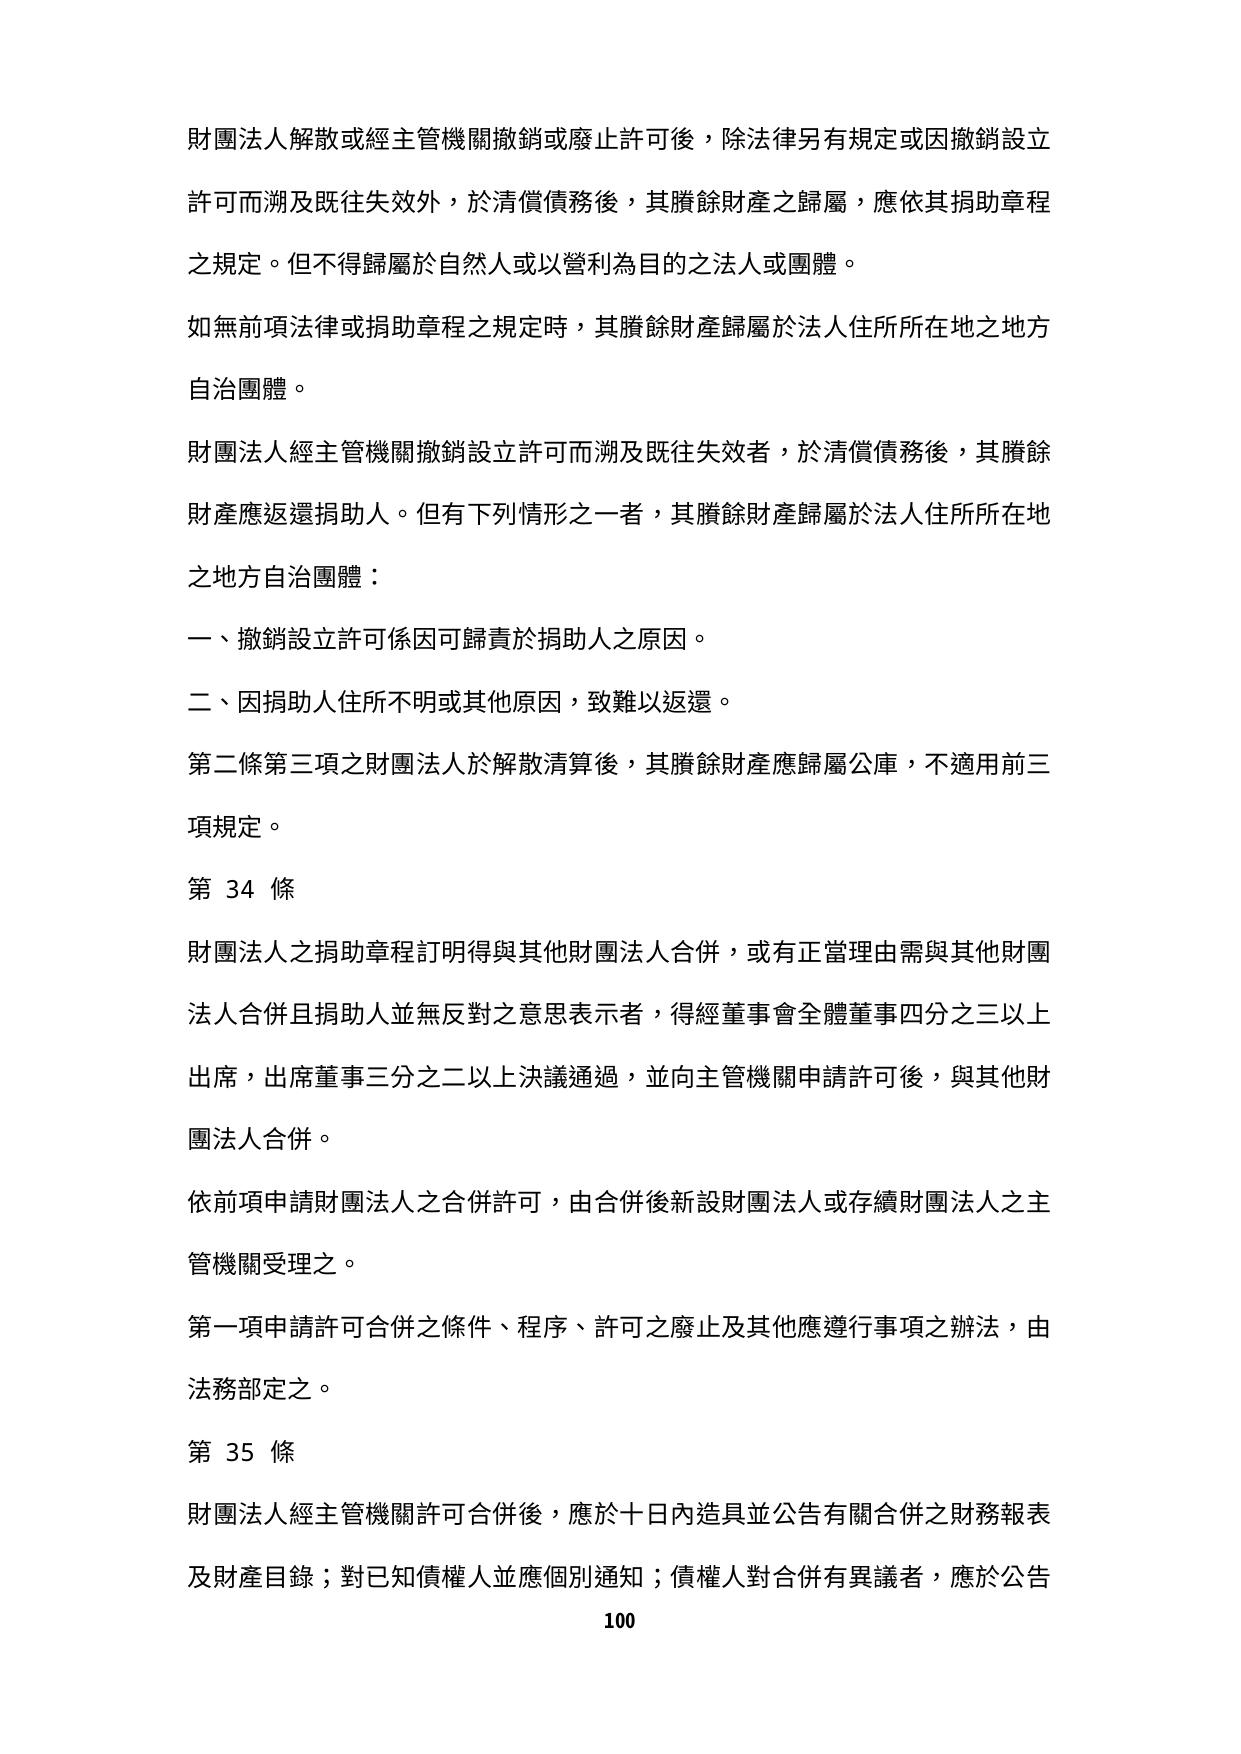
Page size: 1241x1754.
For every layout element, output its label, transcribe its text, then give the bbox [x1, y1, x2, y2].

text 一、撤銷設立許可係因可歸責於捐助人之原因。 [187, 596, 1053, 659]
text 財團法人經主管機關撤銷設立許可而溯及既往失效者，於清償債務後，其賸餘財產應返還捐助人。但有下列情形之一者，其賸餘財產歸屬於法人住所所在地之地方自治團體： [187, 409, 1053, 596]
text 第 35 條 [187, 1409, 1053, 1471]
text 第一項申請許可合併之條件、程序、許可之廢止及其他應遵行事項之辦法，由法務部定之。 [187, 1284, 1053, 1409]
text 第 34 條 [187, 846, 1053, 909]
text 財團法人之捐助章程訂明得與其他財團法人合併，或有正當理由需與其他財團法人合併且捐助人並無反對之意思表示者，得經董事會全體董事四分之三以上出席，出席董事三分之二以上決議通過，並向主管機關申請許可後，與其他財團法人合併。 [187, 909, 1053, 1159]
text 二、因捐助人住所不明或其他原因，致難以返還。 [187, 659, 1053, 721]
text 財團法人經主管機關許可合併後，應於十日內造具並公告有關合併之財務報表及財產目錄；對已知債權人並應個別通知；債權人對合併有異議者，應於公告 [187, 1471, 1053, 1596]
text 財團法人解散或經主管機關撤銷或廢止許可後，除法律另有規定或因撤銷設立許可而溯及既往失效外，於清償債務後，其賸餘財產之歸屬，應依其捐助章程之規定。但不得歸屬於自然人或以營利為目的之法人或團體。 [187, 96, 1053, 284]
text 如無前項法律或捐助章程之規定時，其賸餘財產歸屬於法人住所所在地之地方自治團體。 [187, 284, 1053, 409]
text 依前項申請財團法人之合併許可，由合併後新設財團法人或存續財團法人之主管機關受理之。 [187, 1159, 1053, 1284]
text 第二條第三項之財團法人於解散清算後，其賸餘財產應歸屬公庫，不適用前三項規定。 [187, 721, 1053, 846]
